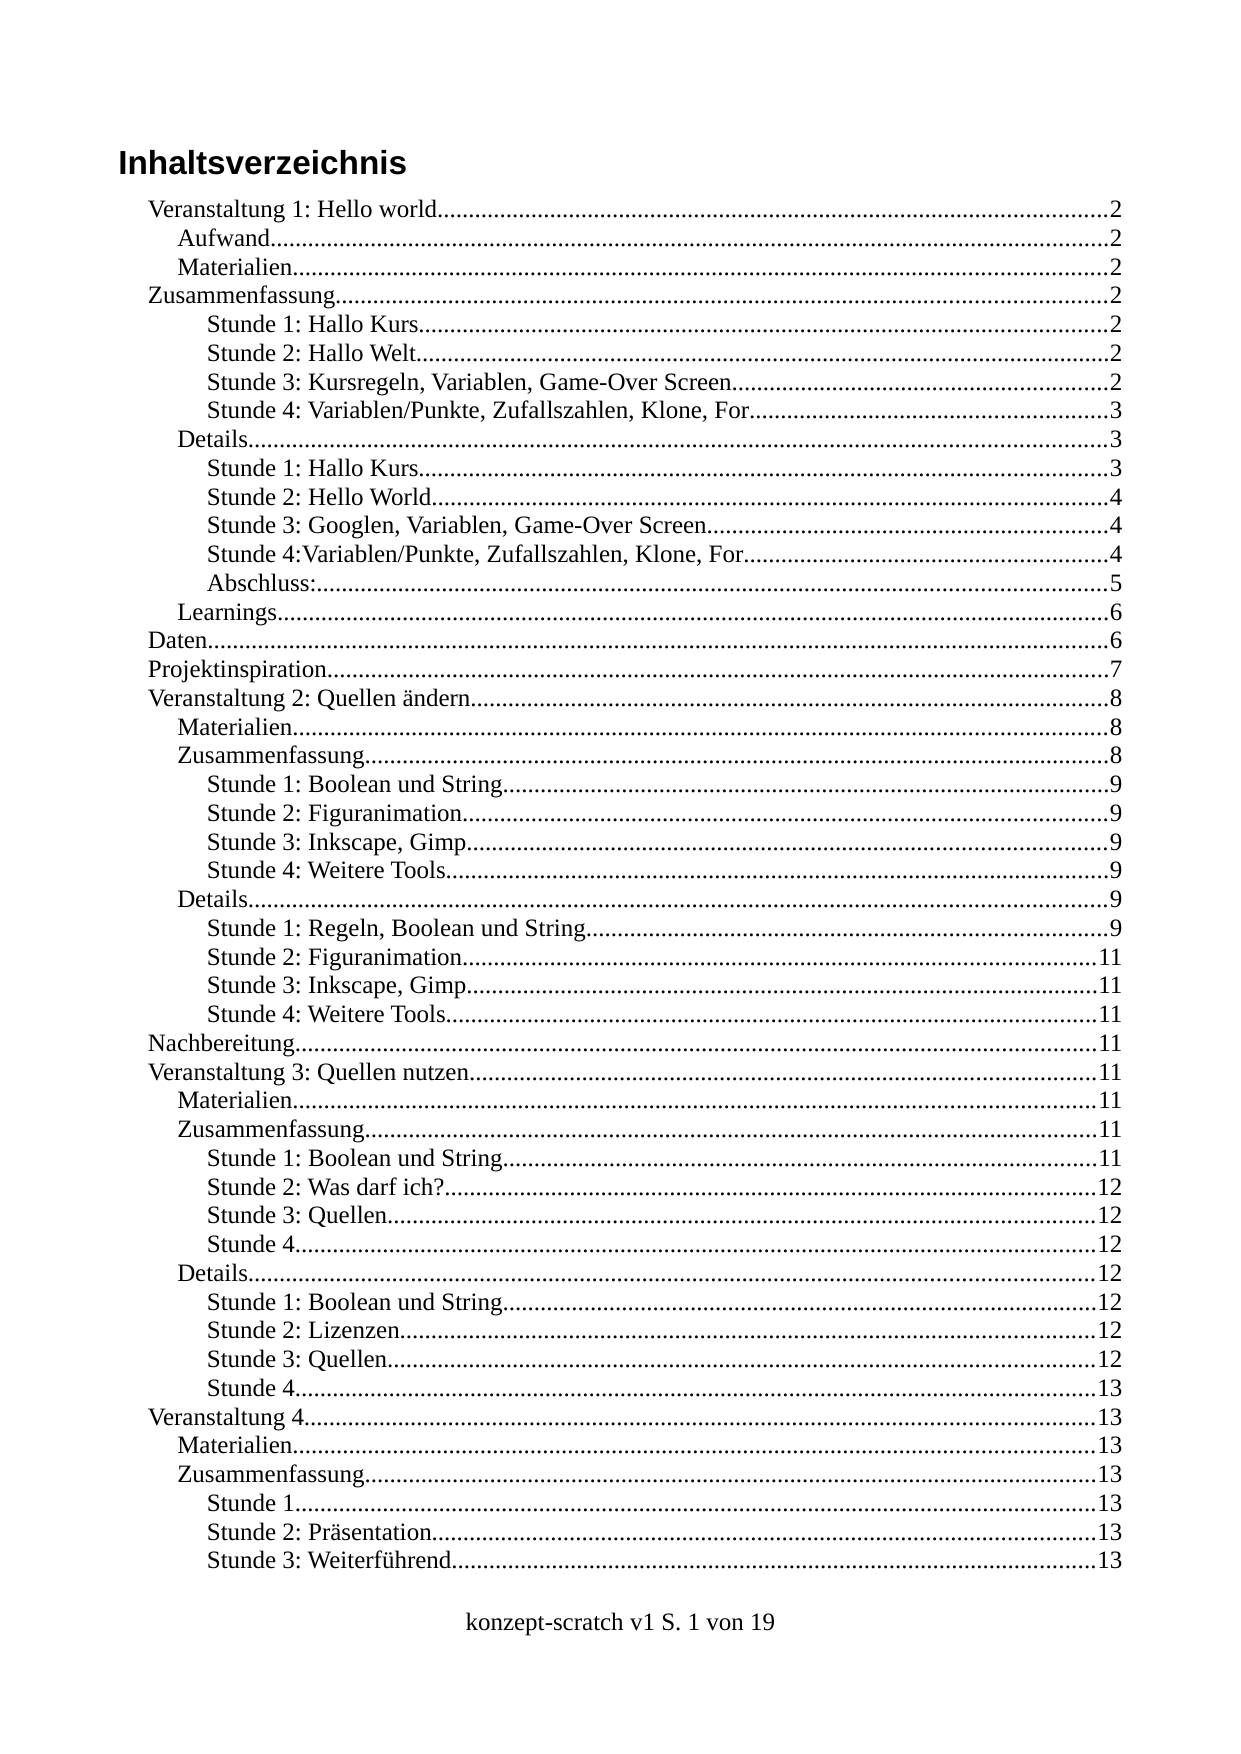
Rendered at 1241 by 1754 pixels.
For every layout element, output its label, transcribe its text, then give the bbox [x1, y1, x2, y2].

text Stunde 3: Inkscape, Gimp 9 [207, 827, 1122, 855]
text Stunde 3: Quellen 12 [207, 1344, 1122, 1373]
text Nachbereitung 11 [148, 1028, 1122, 1057]
text Stunde 2: Figuranimation 9 [207, 798, 1122, 827]
text Stunde 4:Variablen/Punkte, Zufallszahlen, Klone, For 4 [207, 539, 1122, 568]
text Stunde 1: Regeln, Boolean und String 9 [207, 913, 1122, 942]
text Stunde 1 13 [207, 1488, 1122, 1517]
text Stunde 4: Variablen/Punkte, Zufallszahlen, Klone, For 3 [207, 395, 1122, 424]
text Veranstaltung 3: Quellen nutzen. 11 [148, 1057, 1122, 1085]
text Stunde 4: Weitere Tools 11 [207, 999, 1122, 1028]
text Aufwand 2 [177, 223, 1122, 252]
text Stunde 1: Boolean und String 12 [207, 1287, 1122, 1315]
text Materialien 13 [177, 1430, 1122, 1459]
text Stunde 4: Weitere Tools 9 [207, 855, 1122, 884]
text Stunde 1: Hallo Kurs 2 [207, 309, 1122, 338]
text Abschluss: 5 [207, 568, 1122, 597]
text Zusammenfassung 2 [148, 280, 1122, 309]
text Stunde 2: Präsentation 13 [207, 1517, 1122, 1545]
text Stunde 3: Inkscape, Gimp 11 [207, 970, 1122, 999]
text Learnings 6 [177, 597, 1122, 625]
text Stunde 3: Kursregeln, Variablen, Game-Over Screen 2 [207, 367, 1122, 395]
text Stunde 1: Boolean und String 11 [207, 1143, 1122, 1172]
text Details 9 [177, 884, 1122, 913]
text Projektinspiration 7 [148, 654, 1122, 683]
text Stunde 2: Was darf ich? 12 [207, 1172, 1122, 1200]
text Veranstaltung 2: Quellen ändern 8 [148, 683, 1122, 712]
text Zusammenfassung 13 [177, 1459, 1122, 1488]
text Materialien 11 [177, 1085, 1122, 1114]
text Daten 6 [148, 625, 1122, 654]
text Details 3 [177, 424, 1122, 453]
text Stunde 2: Figuranimation 11 [207, 942, 1122, 970]
text Stunde 3: Weiterführend 13 [207, 1545, 1122, 1574]
text Stunde 3: Quellen 12 [207, 1200, 1122, 1229]
text Stunde 1: Hallo Kurs 3 [207, 453, 1122, 482]
text Veranstaltung 1: Hello world 2 [148, 194, 1122, 223]
text Materialien 2 [177, 252, 1122, 280]
text Stunde 4 12 [207, 1229, 1122, 1258]
text Zusammenfassung 8 [177, 740, 1122, 769]
subtitle Inhaltsverzeichnis [118, 143, 1122, 182]
text Zusammenfassung 11 [177, 1114, 1122, 1143]
text Stunde 3: Googlen, Variablen, Game-Over Screen 4 [207, 510, 1122, 539]
text Materialien 8 [177, 712, 1122, 740]
text Stunde 4 13 [207, 1373, 1122, 1402]
text Stunde 2: Hallo Welt 2 [207, 338, 1122, 367]
text Details 12 [177, 1258, 1122, 1287]
text Stunde 1: Boolean und String 9 [207, 769, 1122, 798]
text Veranstaltung 4 13 [148, 1402, 1122, 1430]
text Stunde 2: Lizenzen 12 [207, 1315, 1122, 1344]
text Stunde 2: Hello World 4 [207, 482, 1122, 510]
